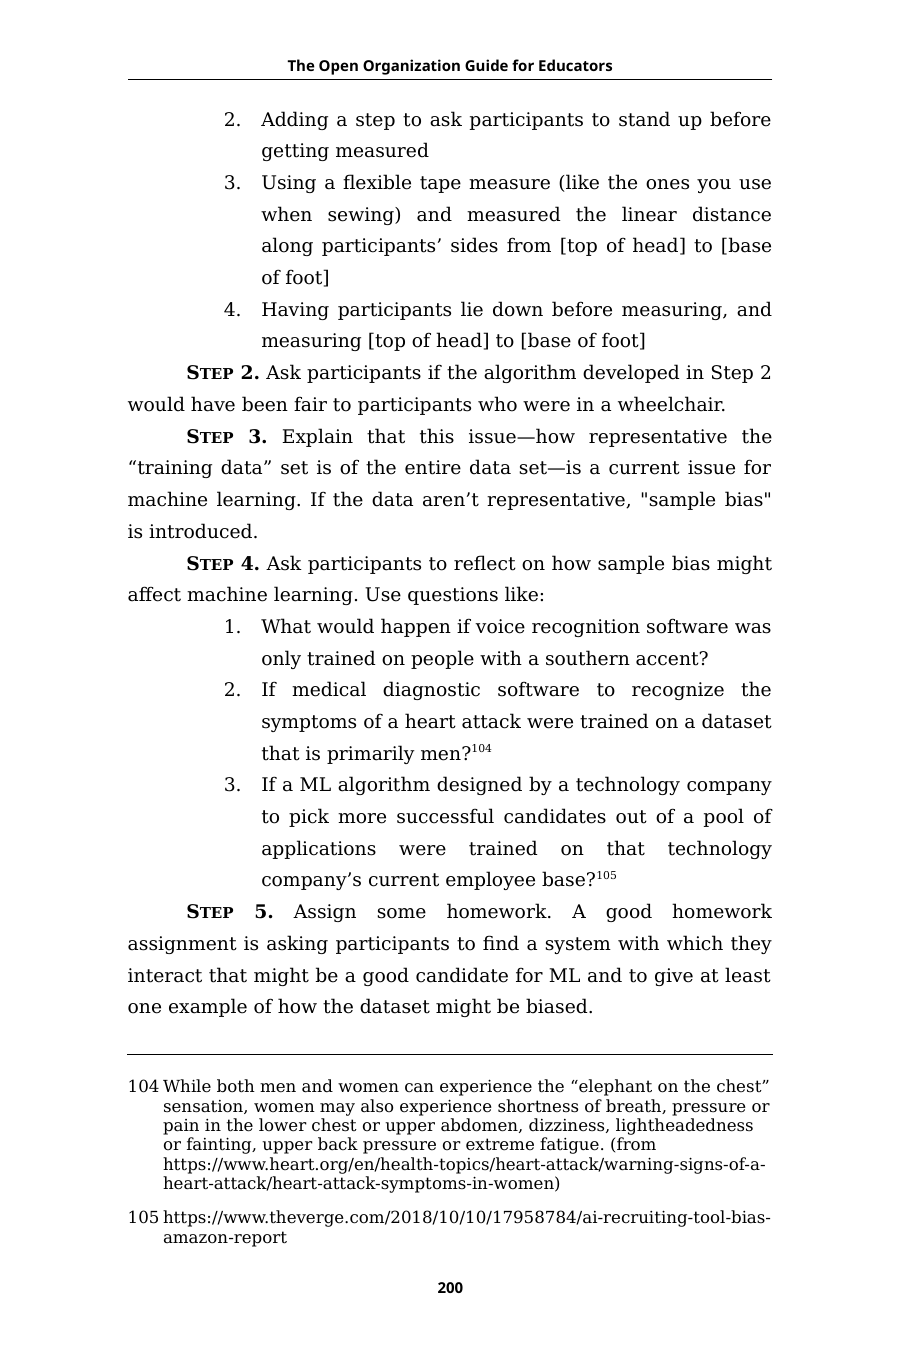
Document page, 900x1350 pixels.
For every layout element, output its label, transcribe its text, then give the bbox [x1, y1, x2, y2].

list Having participants lie down before measuring, and measuring [top of head] to [base of foot] [223, 299, 772, 352]
list What would happen if voice recognition software was only trained on people with a southern accent? [223, 616, 772, 669]
list Using a flexible tape measure (like the ones you use when sewing) and measured the linear distance along participants’ sides from [top of head] to [base of foot] [223, 172, 772, 289]
list Adding a step to ask participants to stand up before getting measured [223, 109, 772, 162]
text Step 4. Ask participants to reflect on how sample bias might affect machine learning. Use questions like: [127, 552, 772, 606]
list If medical diagnostic software to recognize the symptoms of a heart attack were trained on a dataset that is primarily men? [223, 679, 772, 764]
list If a ML algorithm designed by a technology company to pick more successful candidates out of a pool of applications were trained on that technology company’s current employee base? [223, 774, 772, 891]
list While both men and women can experience the “elephant on the chest” sensation, women may also experience shortness of breath, pressure or pain in the lower chest or upper abdomen, dizziness, lightheadedness or fainting, upper back pressure or extreme fatigue. (from https://www.heart.org/en/health-topics/heart-attack/warning-signs-of-a-heart-attack/heart-attack-symptoms-in-women) [127, 1077, 772, 1193]
text Step 3. Explain that this issue—how representative the “training data” set is of the entire data set—is a current issue for machine learning. If the data aren’t representative, "sample bias" is introduced. [127, 426, 772, 543]
list https://www.theverge.com/2018/10/10/17958784/ai-recruiting-tool-bias-amazon-report [127, 1208, 772, 1247]
text Step 5. Assign some homework. A good homework assignment is asking participants to find a system with which they interact that might be a good candidate for ML and to give at least one example of how the dataset might be biased. [127, 901, 772, 1018]
text Step 2. Ask participants if the algorithm developed in Step 2 would have been fair to participants who were in a wheelchair. [127, 362, 772, 416]
